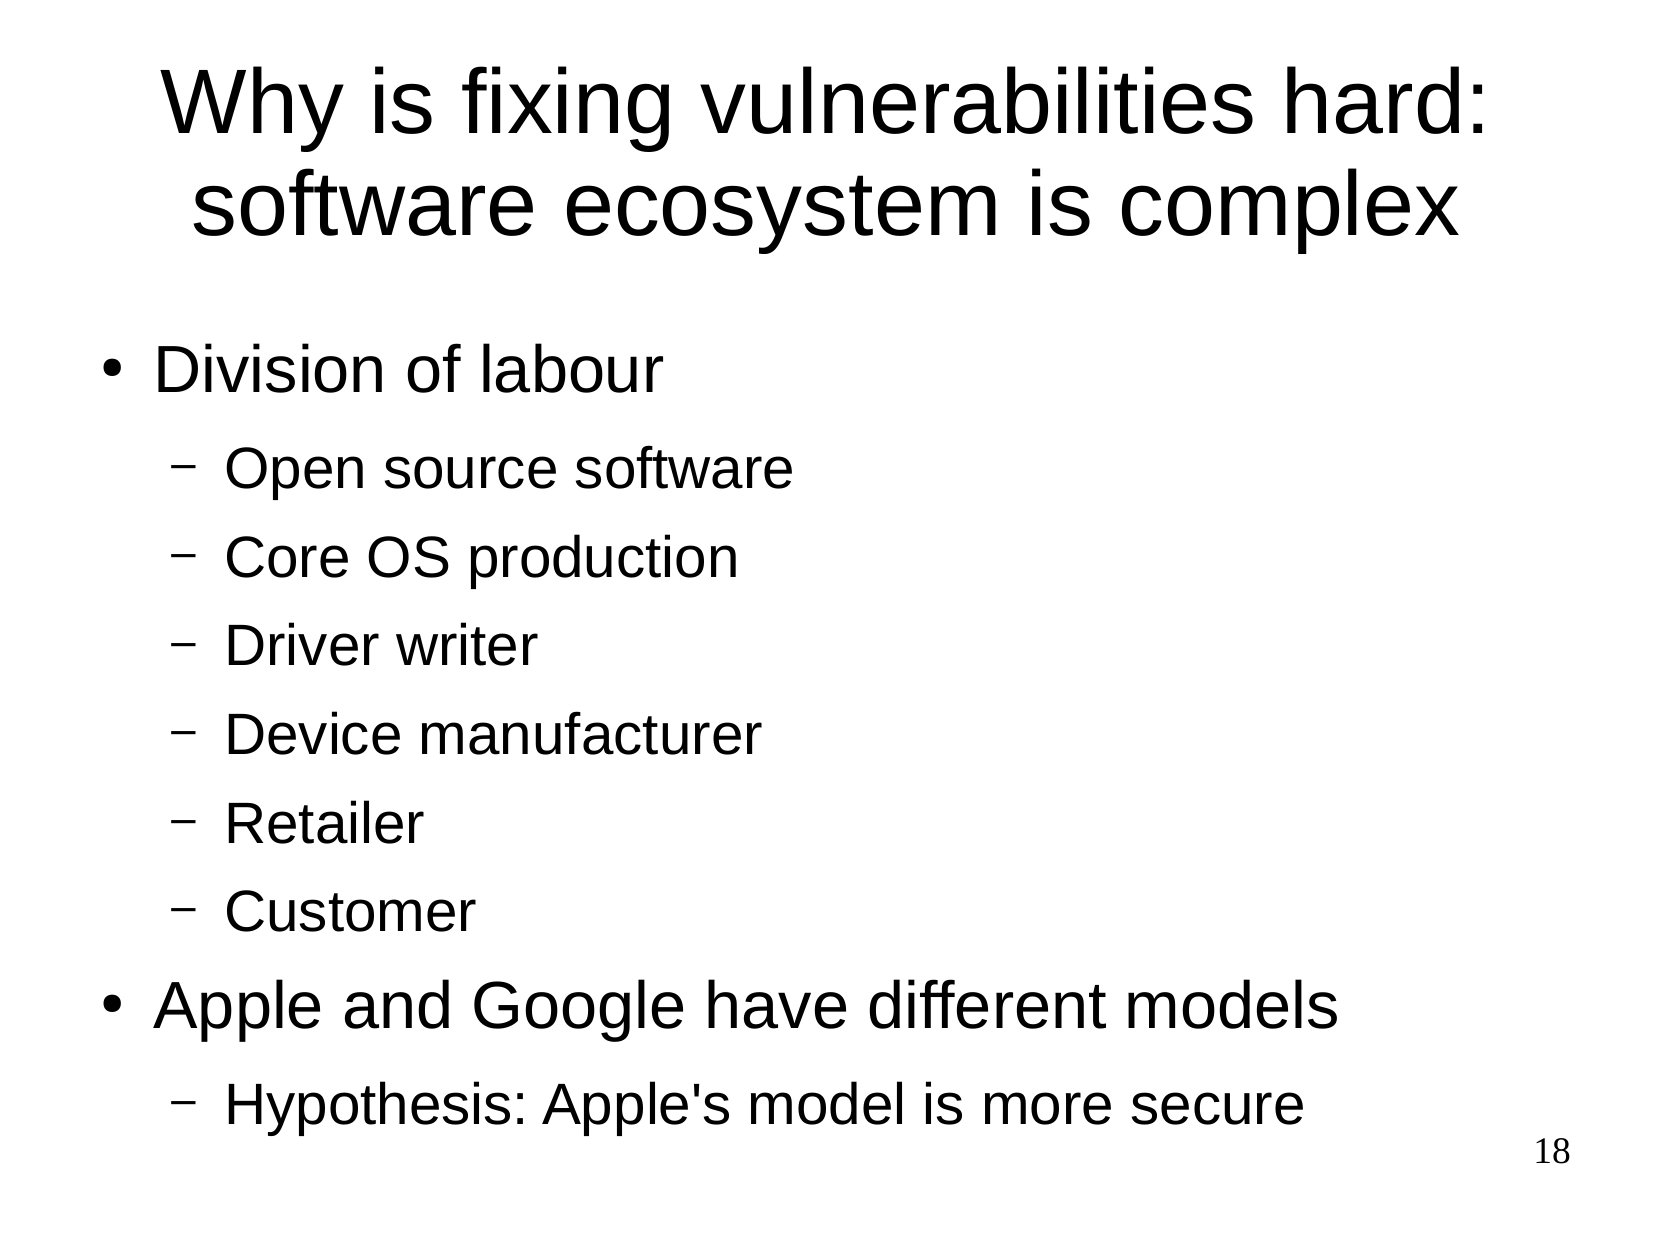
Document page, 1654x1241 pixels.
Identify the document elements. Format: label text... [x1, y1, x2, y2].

list Division of labour Open source software Core OS production Driver writer Device manufacturer Retailer Customer Apple and Google have different models Hypothesis: Apple's model is more secure [82, 331, 1571, 1150]
title Why is fixing vulnerabilities hard: software ecosystem is complex [82, 49, 1571, 257]
